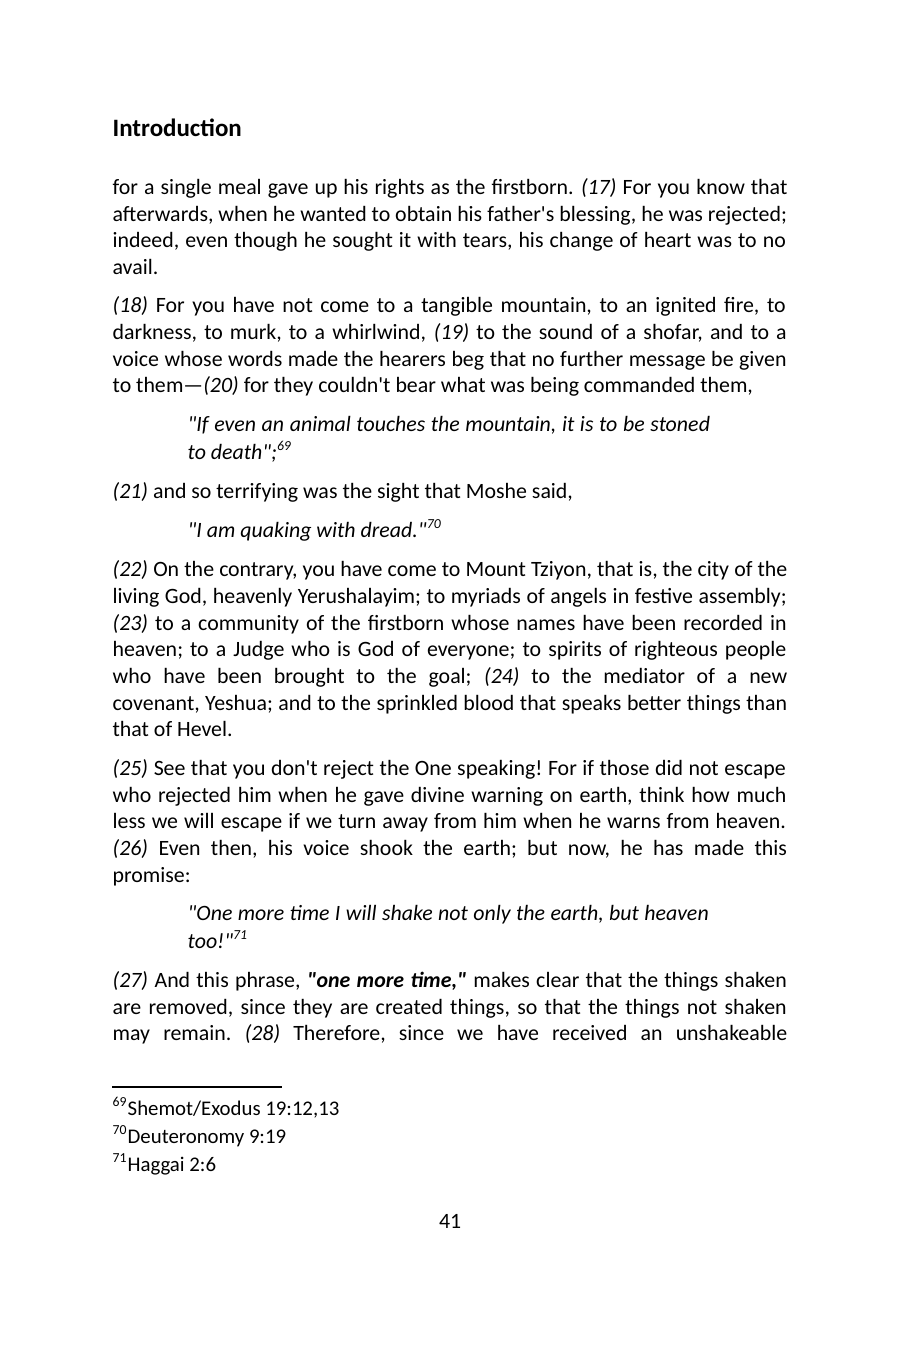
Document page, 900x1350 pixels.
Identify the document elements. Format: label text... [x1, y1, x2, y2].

text (18) For you have not come to a tangible mountain, to an ignited fire, to darkness, to murk, to a whirlwind, (19) to the sound of a shofar, and to a voice whose words made the hearers beg that no further message be given to them—(20) for they couldn't bear what was being commanded them, [112, 292, 787, 398]
text "If even an animal touches the mountain, it is to be stoned to death"; [187, 410, 712, 465]
text Haggai 2:6 [112, 1149, 787, 1177]
text "One more time I will shake not only the earth, but heaven too!" [187, 899, 712, 954]
text Shemot/Exodus 19:12,13 [112, 1093, 787, 1121]
text (27) And this phrase, "one more time," makes clear that the things shaken are removed, since they are created things, so that the things not shaken may remain. (28) Therefore, since we have received an unshakeable [112, 966, 787, 1046]
text (21) and so terrifying was the sight that Moshe said, [112, 477, 787, 504]
text "I am quaking with dread." [187, 516, 712, 544]
text Deuteronomy 9:19 [112, 1121, 787, 1149]
text (22) On the contrary, you have come to Mount Tziyon, that is, the city of the living God, heavenly Yerushalayim; to myriads of angels in festive assembly; (23) to a community of the firstborn whose names have been recorded in heaven; to a Judge who is God of everyone; to spirits of righteous people who have been brought to the goal; (24) to the mediator of a new covenant, Yeshua; and to the sprinkled blood that speaks better things than that of Hevel. [112, 556, 787, 742]
text (25) See that you don't reject the One speaking! For if those did not escape who rejected him when he gave divine warning on earth, think how much less we will escape if we turn away from him when he warns from heaven. (26) Even then, his voice shook the earth; but now, he has made this promise: [112, 754, 787, 888]
text for a single meal gave up his rights as the firstborn. (17) For you know that afterwards, when he wanted to obtain his father's blessing, he was rejected; indeed, even though he sought it with tears, his change of heart was to no avail. [112, 173, 787, 280]
